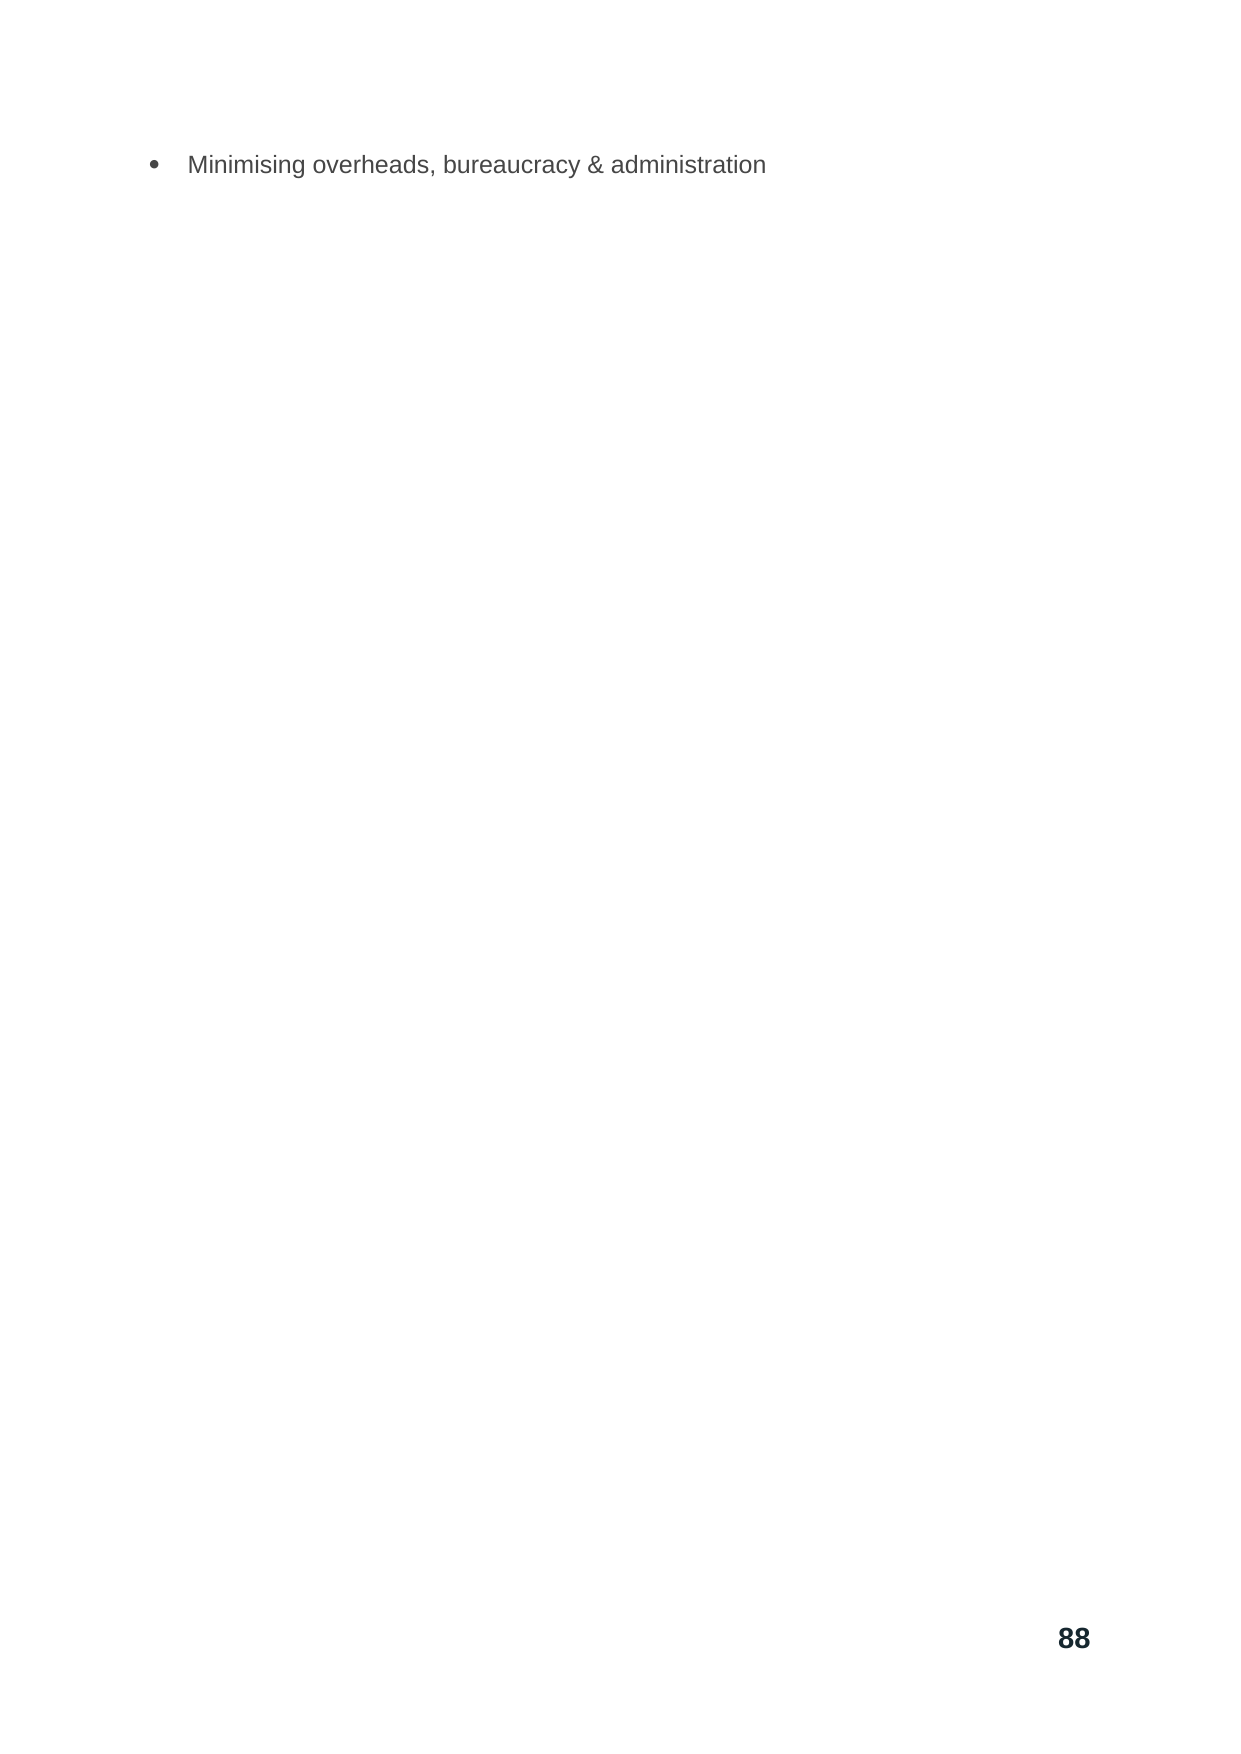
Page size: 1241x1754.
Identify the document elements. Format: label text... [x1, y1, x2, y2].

list Minimising overheads, bureaucracy & administration [150, 150, 1090, 179]
